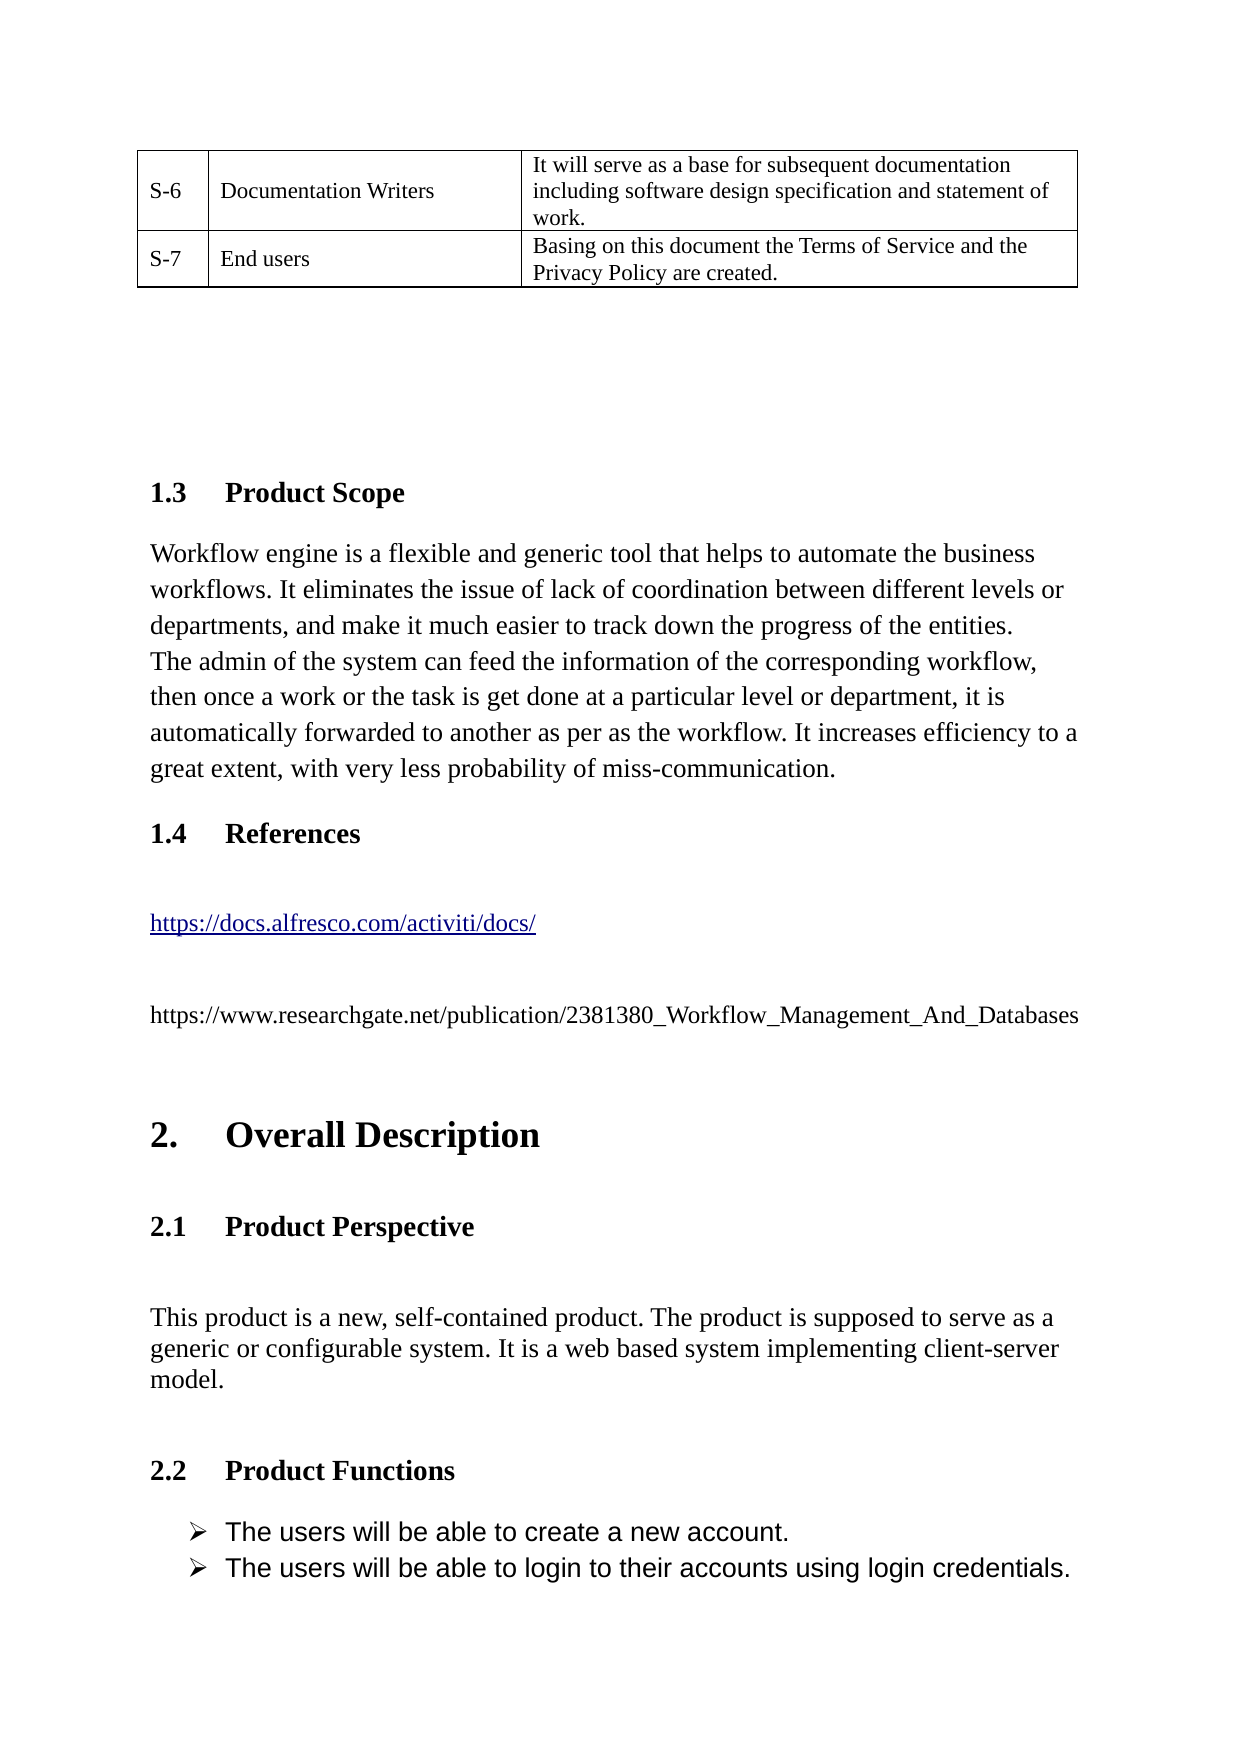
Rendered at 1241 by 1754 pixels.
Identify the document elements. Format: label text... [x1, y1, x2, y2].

table_cell S-7 [138, 231, 208, 286]
text The admin of the system can feed the information of the corresponding workflow, then once a work or the task is get done at a particular level or department, it is automatically forwarded to another as per as the workflow. It increases efficiency to a great extent, with very less probability of miss-communication. [150, 644, 1090, 783]
text https://docs.alfresco.com/activiti/docs/ [150, 908, 1090, 937]
text https://www.researchgate.net/publication/2381380_Workflow_Management_And_Databases [150, 1000, 1090, 1029]
subtitle 2.2 Product Functions [150, 1453, 1090, 1487]
subtitle Overall Description [150, 1112, 1090, 1155]
list The users will be able to create a new account. [187, 1516, 1090, 1547]
table_cell It will serve as a base for subsequent documentation including software design specification and statement of work. [522, 151, 1077, 230]
text Workflow engine is a flexible and generic tool that helps to automate the business workflows. It eliminates the issue of lack of coordination between different levels or departments, and make it much easier to track down the progress of the entities. [150, 537, 1090, 640]
table_cell Documentation Writers [209, 151, 521, 230]
subtitle References [150, 817, 1090, 850]
table_cell Basing on this document the Terms of Service and the Privacy Policy are created. [522, 231, 1077, 286]
subtitle Product Perspective [150, 1209, 1090, 1243]
subtitle This product is a new, self-contained product. The product is supposed to serve as a generic or configurable system. It is a web based system implementing client-server model. [150, 1301, 1090, 1395]
subtitle Product Scope [150, 475, 1090, 508]
table_cell S-6 [138, 151, 208, 230]
table_cell End users [209, 231, 521, 286]
list The users will be able to login to their accounts using login credentials. [187, 1552, 1090, 1583]
